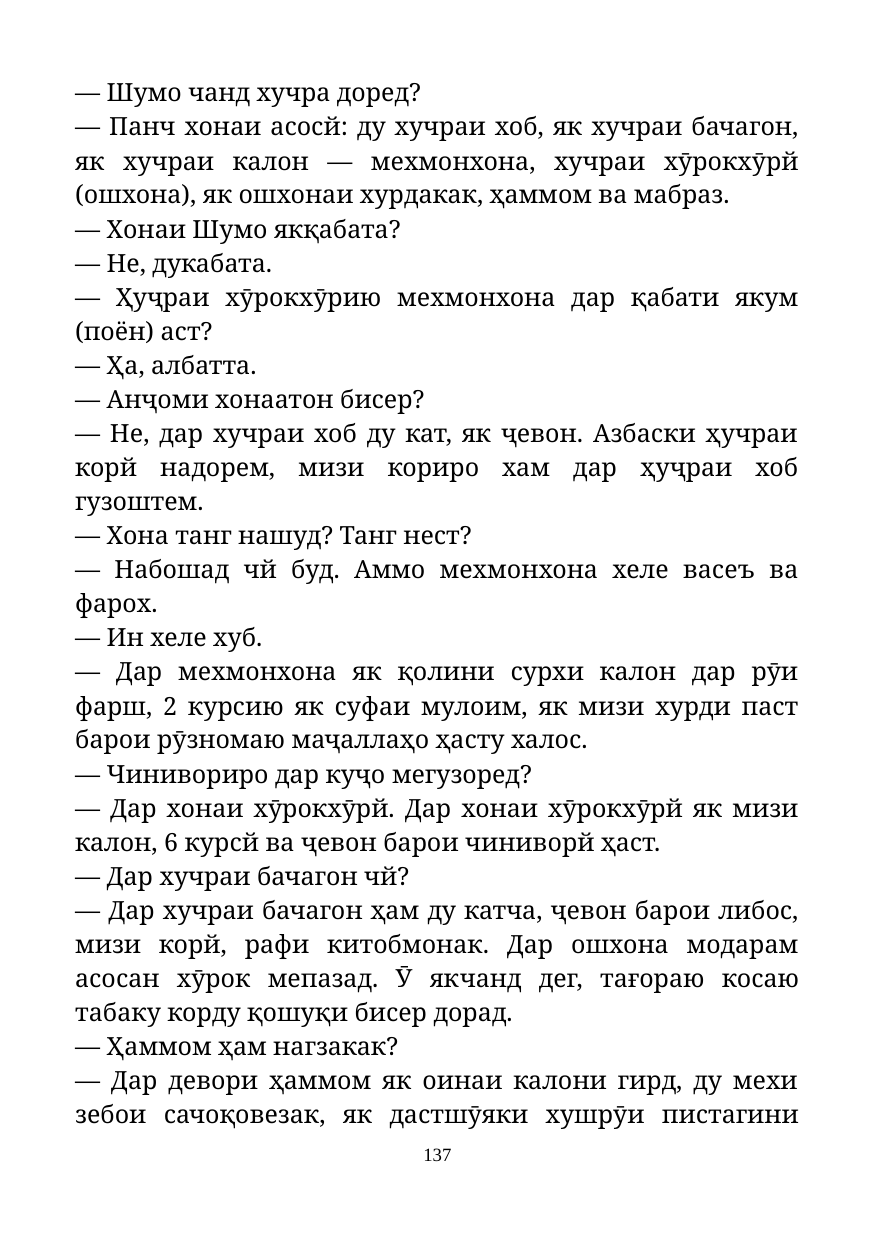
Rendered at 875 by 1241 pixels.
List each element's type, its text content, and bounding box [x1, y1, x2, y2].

text — Хонаи Шумо якқабата? [75, 211, 799, 245]
text — Дар хучраи бачагон ҳам ду катча, ҷевон барои либос, мизи корй, рафи китобмонак. Дар ошхона модарам асосан хӯрок мепазад. Ӯ як­чанд дег, тағораю косаю табаку корду қошуқи бисер дорад. [75, 892, 799, 1029]
text — Ҳаммом ҳам нагзакак? [75, 1029, 799, 1063]
text — Ҳуҷраи хӯрокхӯрию мехмонхона дар қабати якум (поён) аст? [75, 279, 799, 347]
text — Анҷоми хонаатон бисер? [75, 382, 799, 416]
text — Чинивориро дар куҷо мегузоред? [75, 756, 799, 790]
text — Хона танг нашуд? Танг нест? [75, 518, 799, 552]
text — Ҳа, албатта. [75, 347, 799, 382]
text — Шумо чанд хучра доред? [75, 75, 799, 109]
text — Ин хеле хуб. [75, 620, 799, 654]
text — Дар хонаи хӯрокхӯрй. Дар хонаи хӯрокхӯрй як мизи калон, 6 кур­сй ва ҷевон барои чиниворй ҳаст. [75, 790, 799, 858]
text — Дар девори ҳаммом як оинаи калони гирд, ду мехи зебои сачоқо­везак, як дастшӯяки хушрӯи пистагини [75, 1063, 799, 1131]
text — Дар хучраи бачагон чй? [75, 858, 799, 892]
text — Не, дукабата. [75, 245, 799, 279]
text — Дар мехмонхона як қолини сурхи калон дар рӯи фарш, 2 курсию як суфаи мулоим, як мизи хурди паст барои рӯзномаю маҷаллаҳо ҳасту халос. [75, 654, 799, 756]
text — Панч хонаи асосй: ду хучраи хоб, як хучраи бачагон, як хучраи калон — мехмонхона, хучраи хӯрокхӯрй (ошхона), як ошхонаи хур­дакак, ҳаммом ва мабраз. [75, 109, 799, 211]
text — Не, дар хучраи хоб ду кат, як ҷевон. Азбаски ҳучраи корй надо­рем, мизи кориро хам дар ҳуҷраи хоб гузоштем. [75, 416, 799, 518]
text — Набошад чй буд. Аммо мехмонхона хеле васеъ ва фарох. [75, 552, 799, 620]
